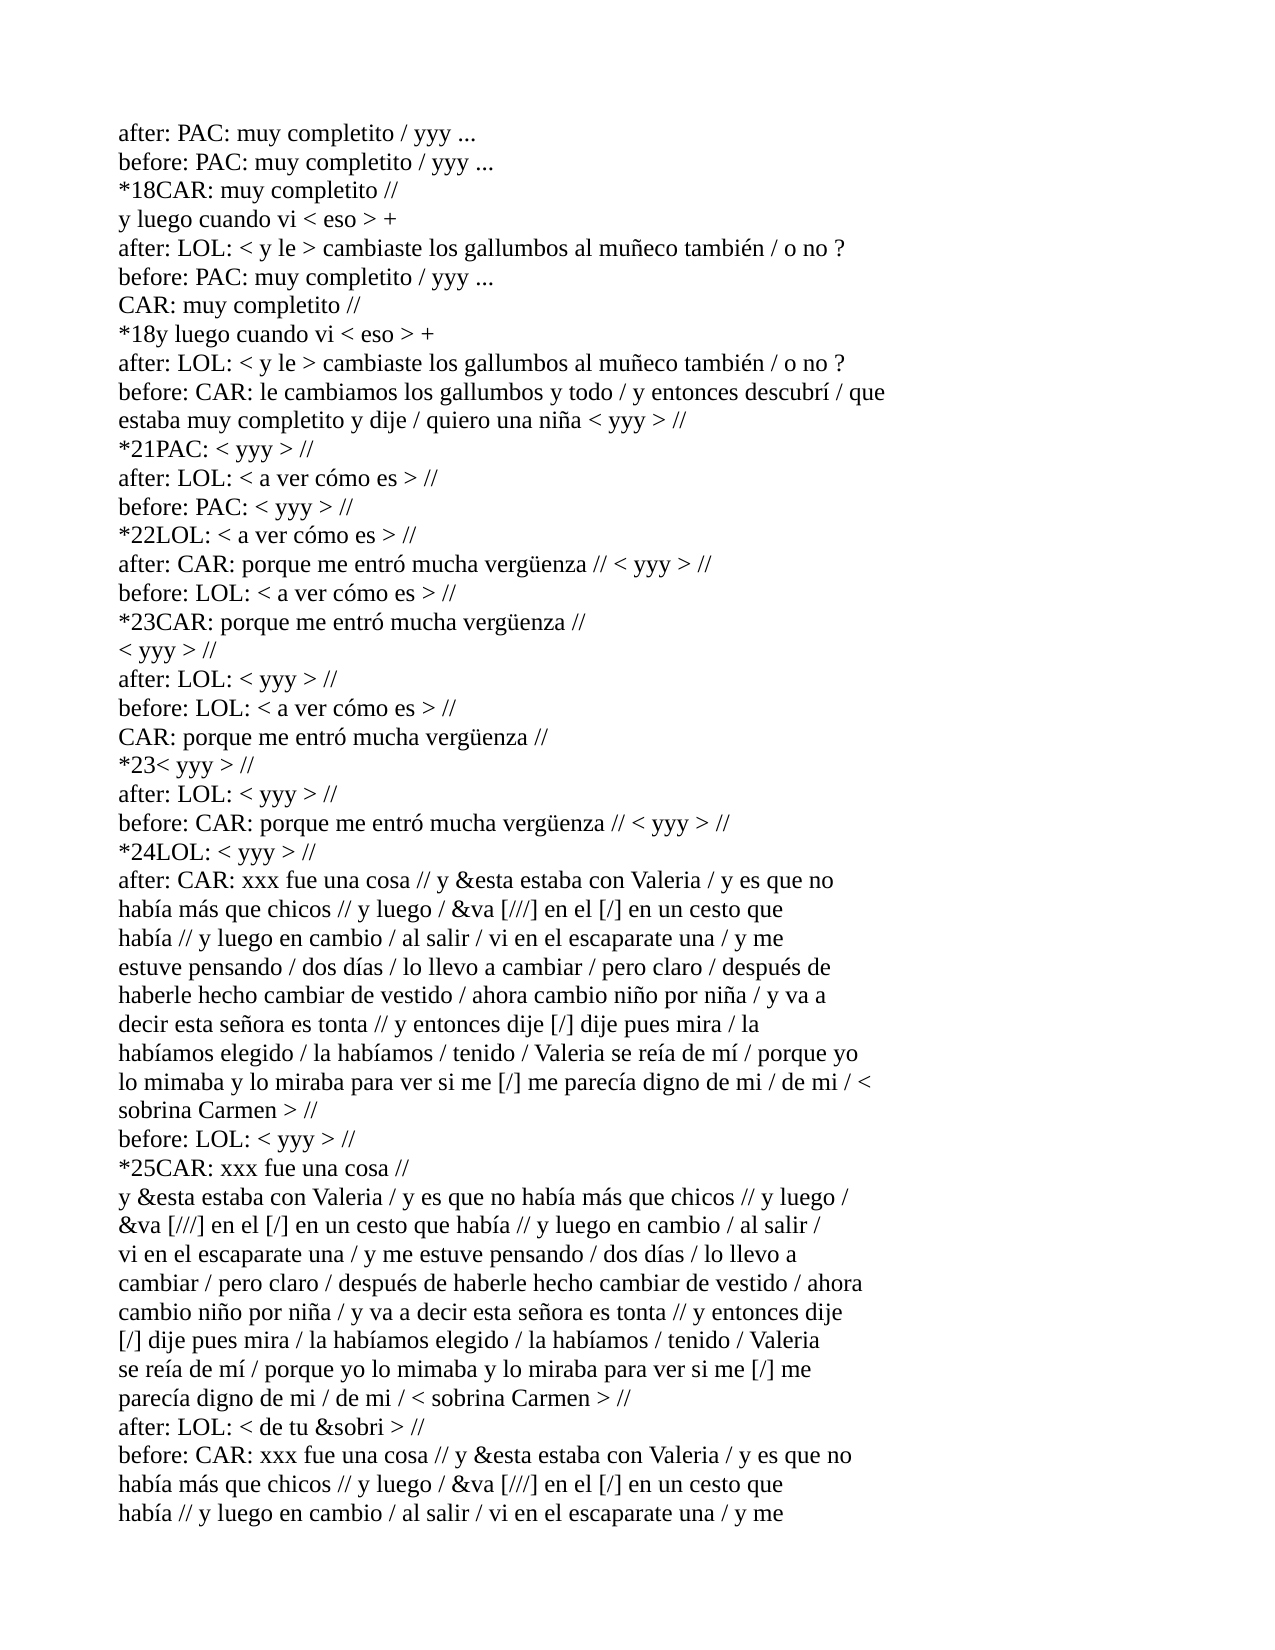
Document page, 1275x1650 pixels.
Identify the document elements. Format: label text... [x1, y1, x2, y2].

text before: CAR: xxx fue una cosa // y &esta estaba con Valeria / y es que no [118, 1441, 1157, 1469]
text cambio niño por niña / y va a decir esta señora es tonta // y entonces dije [118, 1297, 1157, 1326]
text before: LOL: < a ver cómo es > // [118, 693, 1157, 722]
text after: CAR: xxx fue una cosa // y &esta estaba con Valeria / y es que no [118, 866, 1157, 894]
text CAR: porque me entró mucha vergüenza // [118, 722, 1157, 751]
text *25CAR: xxx fue una cosa // [118, 1153, 1157, 1182]
text after: LOL: < y le > cambiaste los gallumbos al muñeco también / o no ? [118, 233, 1157, 262]
text había más que chicos // y luego / &va [///] en el [/] en un cesto que [118, 1469, 1157, 1498]
text before: LOL: < yyy > // [118, 1124, 1157, 1153]
text *23< yyy > // [118, 751, 1157, 779]
text before: PAC: muy completito / yyy ... [118, 262, 1157, 291]
text *21PAC: < yyy > // [118, 434, 1157, 463]
text before: CAR: le cambiamos los gallumbos y todo / y entonces descubrí / que [118, 377, 1157, 406]
text había // y luego en cambio / al salir / vi en el escaparate una / y me [118, 923, 1157, 952]
text parecía digno de mi / de mi / < sobrina Carmen > // [118, 1383, 1157, 1412]
text &va [///] en el [/] en un cesto que había // y luego en cambio / al salir / [118, 1211, 1157, 1239]
text cambiar / pero claro / después de haberle hecho cambiar de vestido / ahora [118, 1268, 1157, 1297]
text *22LOL: < a ver cómo es > // [118, 521, 1157, 549]
text sobrina Carmen > // [118, 1096, 1157, 1124]
text before: LOL: < a ver cómo es > // [118, 578, 1157, 607]
text vi en el escaparate una / y me estuve pensando / dos días / lo llevo a [118, 1239, 1157, 1268]
text lo mimaba y lo miraba para ver si me [/] me parecía digno de mi / de mi / < [118, 1067, 1157, 1096]
text estuve pensando / dos días / lo llevo a cambiar / pero claro / después de [118, 952, 1157, 981]
text after: LOL: < de tu &sobri > // [118, 1412, 1157, 1441]
text *23CAR: porque me entró mucha vergüenza // [118, 607, 1157, 636]
text before: CAR: porque me entró mucha vergüenza // < yyy > // [118, 808, 1157, 837]
text *24LOL: < yyy > // [118, 837, 1157, 866]
text y luego cuando vi < eso > + [118, 204, 1157, 233]
text haberle hecho cambiar de vestido / ahora cambio niño por niña / y va a [118, 981, 1157, 1009]
text estaba muy completito y dije / quiero una niña < yyy > // [118, 406, 1157, 434]
text *18CAR: muy completito // [118, 176, 1157, 204]
text after: PAC: muy completito / yyy ... [118, 118, 1157, 147]
text había más que chicos // y luego / &va [///] en el [/] en un cesto que [118, 894, 1157, 923]
text [/] dije pues mira / la habíamos elegido / la habíamos / tenido / Valeria [118, 1326, 1157, 1354]
text *18y luego cuando vi < eso > + [118, 319, 1157, 348]
text y &esta estaba con Valeria / y es que no había más que chicos // y luego / [118, 1182, 1157, 1211]
text < yyy > // [118, 636, 1157, 664]
text after: LOL: < yyy > // [118, 664, 1157, 693]
text before: PAC: < yyy > // [118, 492, 1157, 521]
text se reía de mí / porque yo lo mimaba y lo miraba para ver si me [/] me [118, 1354, 1157, 1383]
text after: LOL: < y le > cambiaste los gallumbos al muñeco también / o no ? [118, 348, 1157, 377]
text habíamos elegido / la habíamos / tenido / Valeria se reía de mí / porque yo [118, 1038, 1157, 1067]
text after: LOL: < yyy > // [118, 779, 1157, 808]
text after: CAR: porque me entró mucha vergüenza // < yyy > // [118, 549, 1157, 578]
text decir esta señora es tonta // y entonces dije [/] dije pues mira / la [118, 1009, 1157, 1038]
text CAR: muy completito // [118, 291, 1157, 319]
text había // y luego en cambio / al salir / vi en el escaparate una / y me [118, 1498, 1157, 1527]
text before: PAC: muy completito / yyy ... [118, 147, 1157, 176]
text after: LOL: < a ver cómo es > // [118, 463, 1157, 492]
